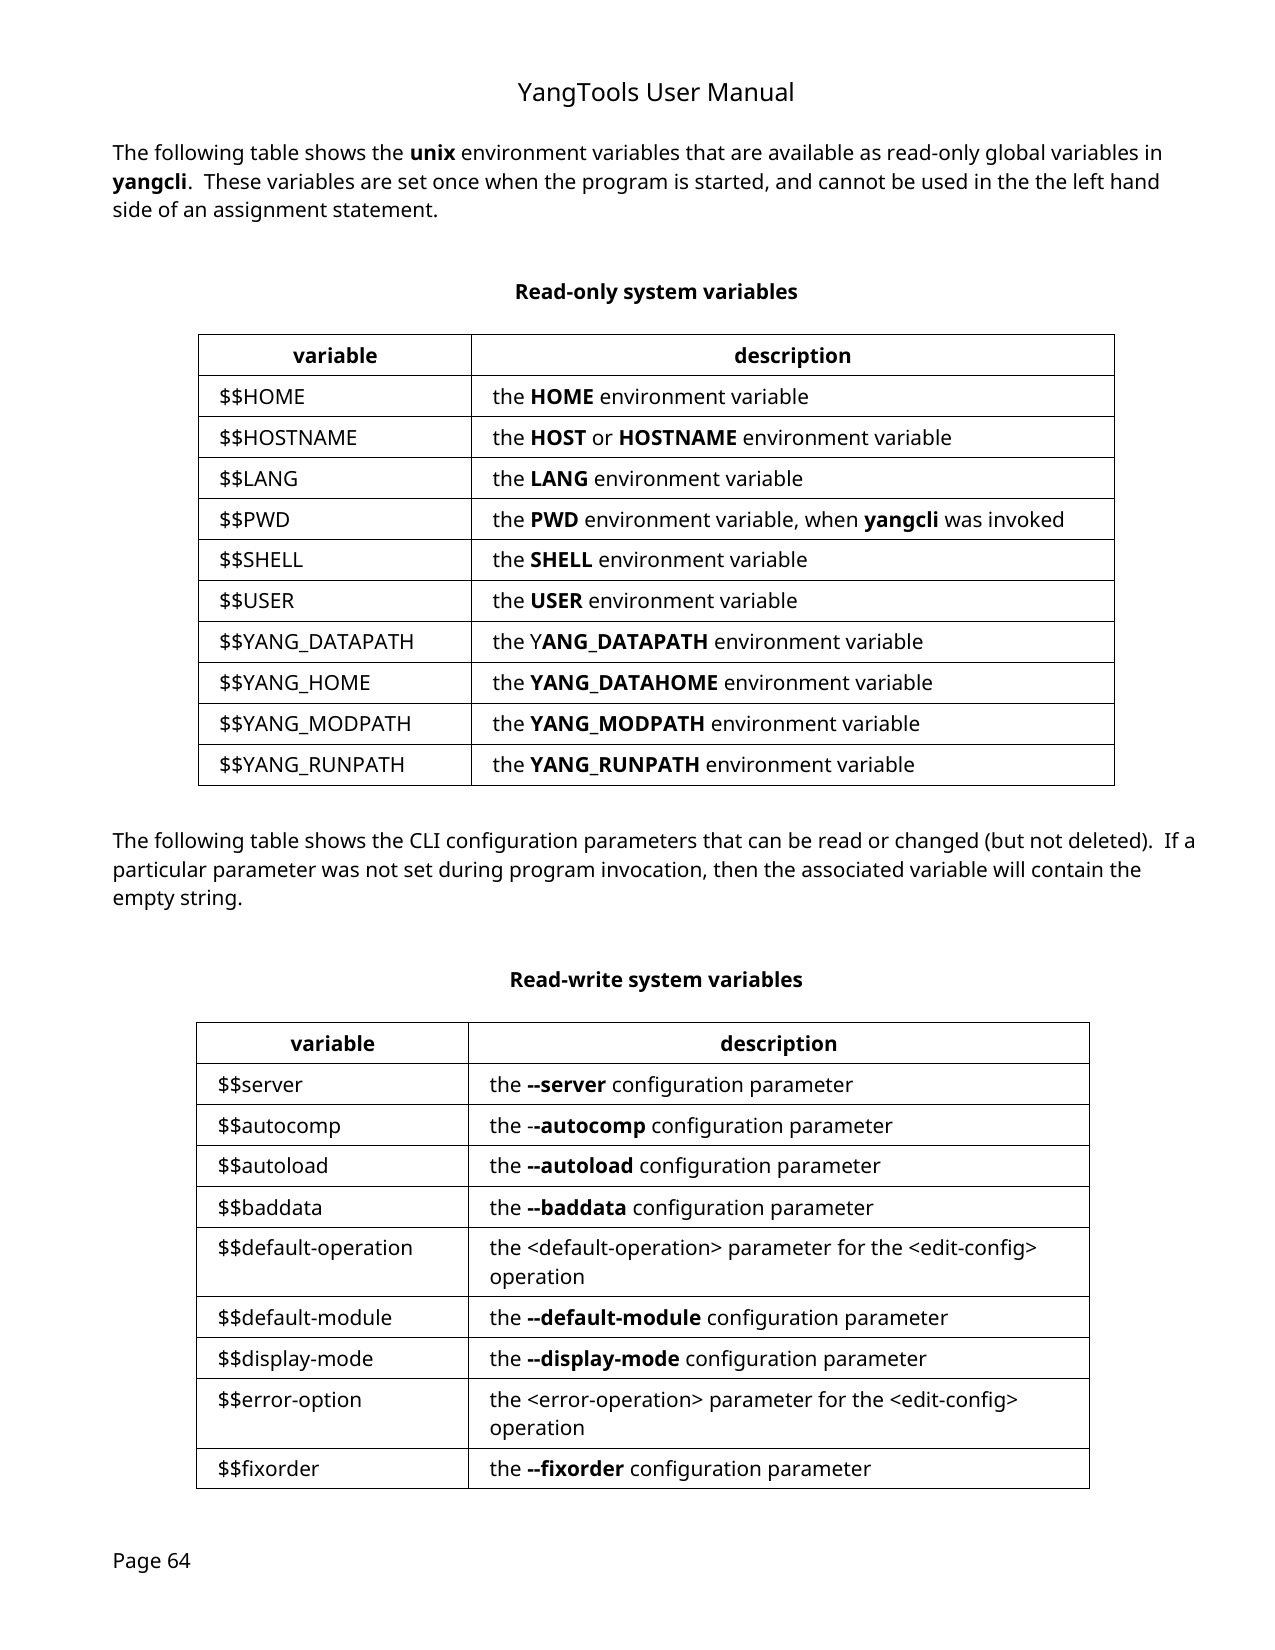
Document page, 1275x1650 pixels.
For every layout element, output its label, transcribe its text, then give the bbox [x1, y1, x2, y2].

table_cell $$SHELL [199, 540, 471, 580]
table_cell the SHELL environment variable [472, 540, 1114, 580]
table_cell the YANG_MODPATH environment variable [472, 704, 1114, 743]
table_cell $$fixorder [197, 1449, 468, 1488]
table_cell $$YANG_HOME [199, 663, 471, 703]
table_cell the HOME environment variable [472, 376, 1114, 416]
table_cell the YANG_DATAHOME environment variable [472, 663, 1114, 703]
table_cell $$display-mode [197, 1338, 468, 1378]
table_cell the <default-operation> parameter for the <edit-config> operation [469, 1228, 1089, 1296]
table_cell $$default-module [197, 1297, 468, 1337]
table_cell $$default-operation [197, 1228, 468, 1296]
table_cell $$autoload [197, 1146, 468, 1186]
table_header description [472, 335, 1114, 375]
subtitle Read-write system variables [127, 965, 1185, 994]
table_cell $$LANG [199, 458, 471, 498]
subtitle Read-only system variables [127, 277, 1185, 306]
table_cell the LANG environment variable [472, 458, 1114, 498]
table_cell $$USER [199, 581, 471, 621]
table_cell the --fixorder configuration parameter [469, 1449, 1089, 1488]
table_cell the YANG_DATAPATH environment variable [472, 622, 1114, 662]
table_cell the --baddata configuration parameter [469, 1187, 1089, 1227]
table_cell the USER environment variable [472, 581, 1114, 621]
table_cell the --autoload configuration parameter [469, 1146, 1089, 1186]
table_cell the <error-operation> parameter for the <edit-config> operation [469, 1379, 1089, 1447]
table_cell the YANG_RUNPATH environment variable [472, 745, 1114, 784]
table_cell the --default-module configuration parameter [469, 1297, 1089, 1337]
table_cell $$YANG_RUNPATH [199, 745, 471, 784]
table_cell the --autocomp configuration parameter [469, 1105, 1089, 1145]
table_cell $$server [197, 1064, 468, 1104]
table_cell $$PWD [199, 499, 471, 539]
table_header variable [197, 1023, 468, 1063]
table_cell the --display-mode configuration parameter [469, 1338, 1089, 1378]
table_header variable [199, 335, 471, 375]
table_cell the HOST or HOSTNAME environment variable [472, 417, 1114, 457]
text The following table shows the CLI configuration parameters that can be read or changed (but not deleted). If a particular parameter was not set during program invocation, then the associated variable will contain the empty string. [112, 826, 1200, 912]
table_cell $$HOME [199, 376, 471, 416]
text The following table shows the unix environment variables that are available as read-only global variables in yangcli. These variables are set once when the program is started, and cannot be used in the the left hand side of an assignment statement. [112, 138, 1200, 224]
table_cell the PWD environment variable, when yangcli was invoked [472, 499, 1114, 539]
table_cell $$YANG_MODPATH [199, 704, 471, 743]
table_cell $$error-option [197, 1379, 468, 1447]
table_cell $$baddata [197, 1187, 468, 1227]
table_cell the --server configuration parameter [469, 1064, 1089, 1104]
table_cell $$YANG_DATAPATH [199, 622, 471, 662]
table_header description [469, 1023, 1089, 1063]
table_cell $$HOSTNAME [199, 417, 471, 457]
table_cell $$autocomp [197, 1105, 468, 1145]
